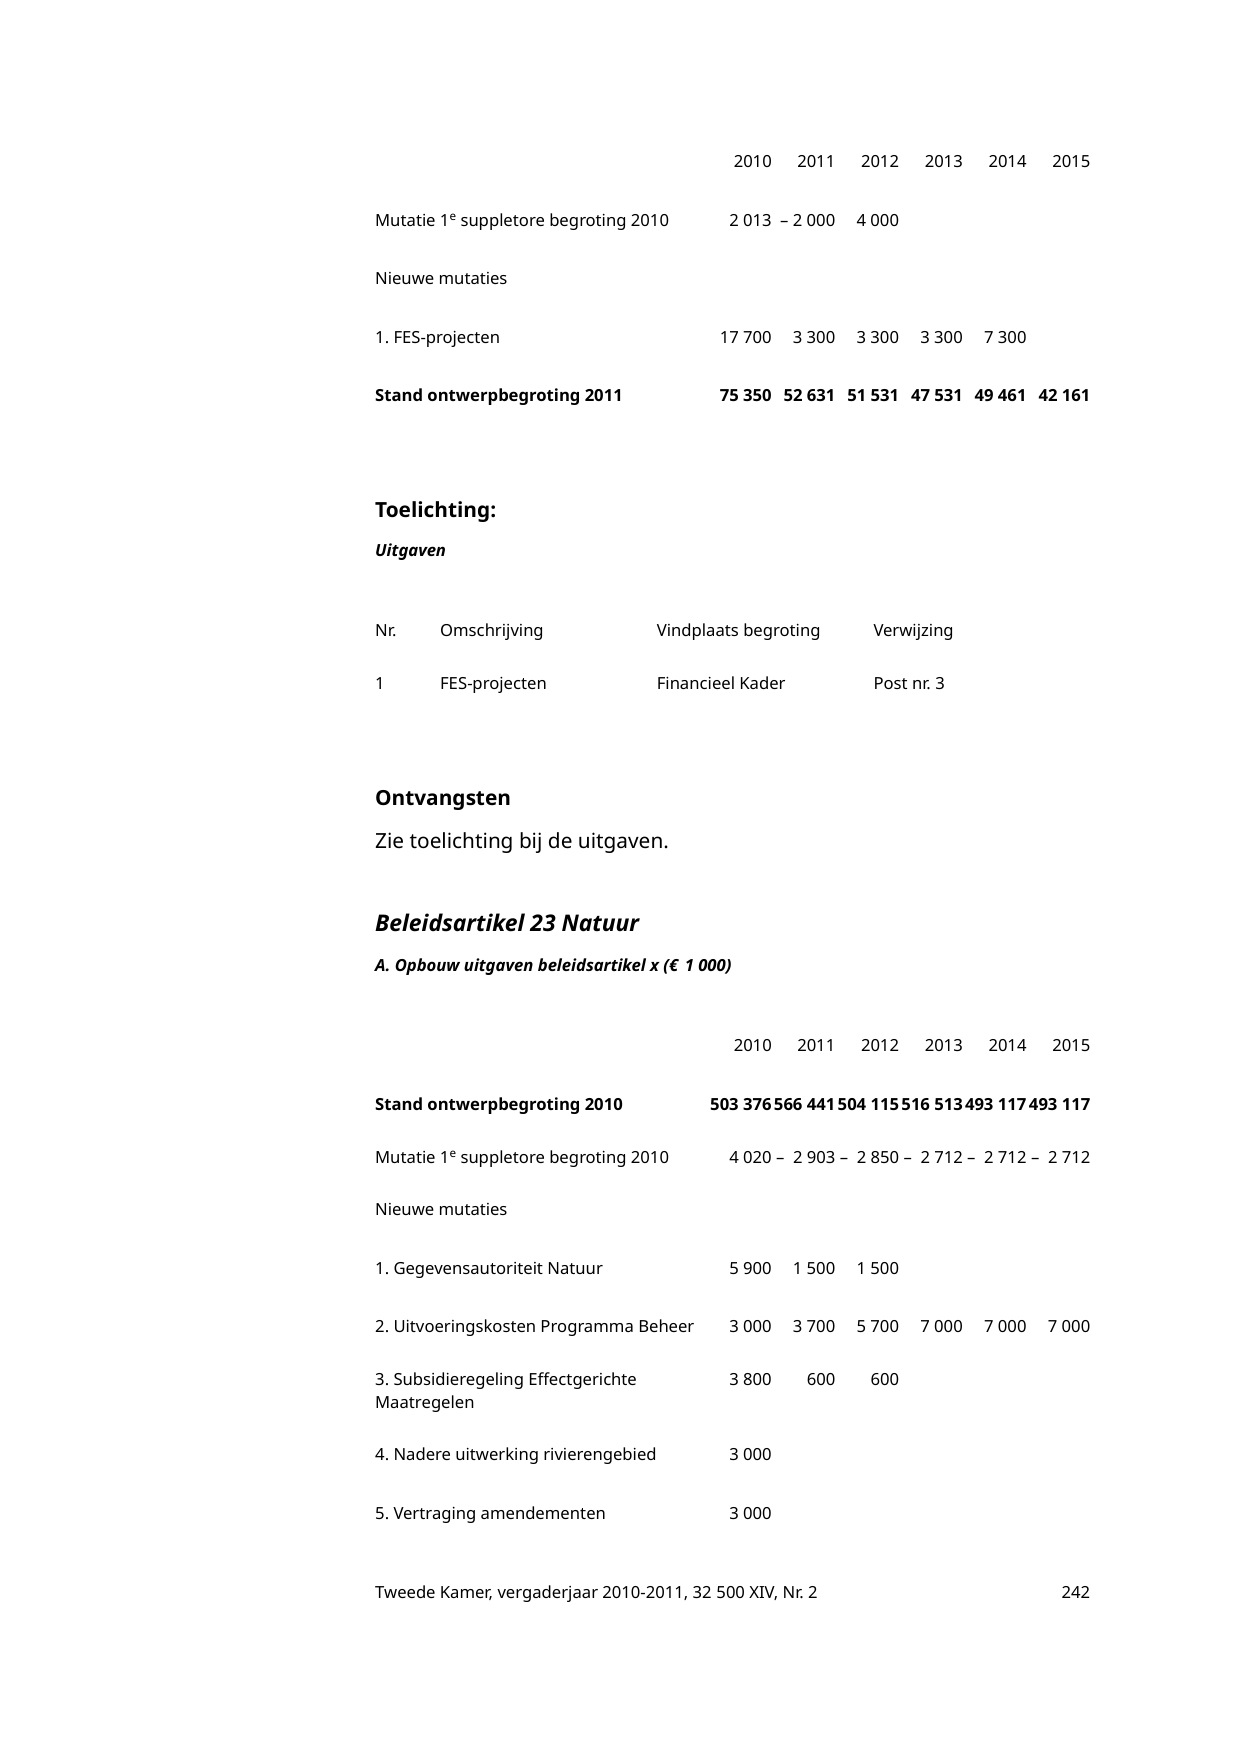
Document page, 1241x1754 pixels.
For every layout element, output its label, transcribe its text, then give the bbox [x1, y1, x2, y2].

table_cell 493 117 [963, 1093, 1026, 1145]
table_cell Stand ontwerpbegroting 2011 [375, 384, 708, 436]
table_cell 3. Subsidieregeling Effectgerichte Maatregelen [375, 1368, 708, 1443]
table_cell [835, 1198, 899, 1256]
table_cell Financieel Kader [657, 672, 873, 724]
table_header 2014 [963, 1034, 1026, 1092]
text Toelichting: [375, 495, 1090, 523]
table_cell 7 000 [899, 1315, 963, 1367]
table_cell 75 350 [708, 384, 771, 436]
table_cell 3 700 [771, 1315, 835, 1367]
table_cell [835, 267, 899, 325]
table_cell – 2 712 [963, 1145, 1026, 1198]
table_cell 1. FES-projecten [375, 325, 708, 384]
table_cell Mutatie 1e suppletore begroting 2010 [375, 1145, 708, 1198]
table_cell 3 300 [899, 325, 963, 384]
table_header 2012 [835, 150, 899, 208]
table_cell 1 [375, 672, 440, 724]
table_cell Post nr. 3 [873, 672, 1090, 724]
table_cell [899, 1256, 963, 1315]
table_cell [963, 1501, 1026, 1560]
table_cell 5. Vertraging amendementen [375, 1501, 708, 1560]
subtitle Beleidsartikel 23 Natuur [375, 907, 1090, 938]
table_cell 5 700 [835, 1315, 899, 1367]
table_header 2013 [899, 1034, 963, 1092]
table_cell 4 020 [708, 1145, 771, 1198]
table_cell [708, 1198, 771, 1256]
text Ontvangsten [375, 783, 1090, 811]
table_cell [1026, 267, 1090, 325]
table_cell [1026, 1368, 1090, 1443]
table_cell [771, 1443, 835, 1501]
table_cell 3 300 [835, 325, 899, 384]
table_cell Mutatie 1e suppletore begroting 2010 [375, 209, 708, 267]
text Uitgaven [375, 538, 1090, 561]
table_cell [899, 267, 963, 325]
table_cell 47 531 [899, 384, 963, 436]
table_cell 3 300 [771, 325, 835, 384]
table_header [375, 1034, 708, 1092]
table_cell FES-projecten [440, 672, 657, 724]
table_cell 504 115 [835, 1093, 899, 1145]
text Zie toelichting bij de uitgaven. [375, 826, 1090, 855]
table_header Nr. [375, 619, 440, 672]
table_cell [1026, 1256, 1090, 1315]
table_cell 4 000 [835, 209, 899, 267]
table_header 2010 [708, 1034, 771, 1092]
table_cell [963, 209, 1026, 267]
table_header 2014 [963, 150, 1026, 208]
table_cell 3 000 [708, 1443, 771, 1501]
table_header Omschrijving [440, 619, 657, 672]
table_cell 49 461 [963, 384, 1026, 436]
table_cell [771, 1501, 835, 1560]
table_cell [835, 1501, 899, 1560]
table_cell – 2 903 [771, 1145, 835, 1198]
table_cell 600 [835, 1368, 899, 1443]
table_header 2010 [708, 150, 771, 208]
table_cell [899, 1501, 963, 1560]
table_cell 3 000 [708, 1501, 771, 1560]
table_cell [1026, 1501, 1090, 1560]
table_cell 42 161 [1026, 384, 1090, 436]
table_cell Nieuwe mutaties [375, 1198, 708, 1256]
table_cell 493 117 [1026, 1093, 1090, 1145]
table_cell [1026, 1198, 1090, 1256]
table_cell [708, 267, 771, 325]
table_header Verwijzing [873, 619, 1090, 672]
table_cell 516 513 [899, 1093, 963, 1145]
table_cell – 2 712 [1026, 1145, 1090, 1198]
table_cell [963, 1198, 1026, 1256]
table_cell 52 631 [771, 384, 835, 436]
table_header 2012 [835, 1034, 899, 1092]
table_cell [963, 1256, 1026, 1315]
table_cell Stand ontwerpbegroting 2010 [375, 1093, 708, 1145]
table_cell [835, 1443, 899, 1501]
table_cell [963, 267, 1026, 325]
table_cell – 2 000 [771, 209, 835, 267]
table_cell [899, 1443, 963, 1501]
table_cell [899, 1198, 963, 1256]
table_header 2013 [899, 150, 963, 208]
table_cell 51 531 [835, 384, 899, 436]
table_cell 1 500 [835, 1256, 899, 1315]
table_cell [963, 1368, 1026, 1443]
table_cell [1026, 1443, 1090, 1501]
table_cell [963, 1443, 1026, 1501]
table_cell 566 441 [771, 1093, 835, 1145]
table_cell 7 000 [1026, 1315, 1090, 1367]
table_header 2015 [1026, 1034, 1090, 1092]
table_cell [899, 1368, 963, 1443]
table_cell Nieuwe mutaties [375, 267, 708, 325]
table_header 2015 [1026, 150, 1090, 208]
table_cell 4. Nadere uitwerking rivierengebied [375, 1443, 708, 1501]
text A. Opbouw uitgaven beleidsartikel x (€ 1 000) [375, 953, 1090, 976]
table_header 2011 [771, 150, 835, 208]
table_cell [1026, 325, 1090, 384]
table_cell 3 000 [708, 1315, 771, 1367]
table_cell 1. Gegevensautoriteit Natuur [375, 1256, 708, 1315]
table_cell [771, 267, 835, 325]
table_cell 5 900 [708, 1256, 771, 1315]
table_cell 600 [771, 1368, 835, 1443]
table_header [375, 150, 708, 208]
table_cell [1026, 209, 1090, 267]
table_cell 7 000 [963, 1315, 1026, 1367]
table_cell 17 700 [708, 325, 771, 384]
table_cell – 2 850 [835, 1145, 899, 1198]
table_header 2011 [771, 1034, 835, 1092]
table_cell 7 300 [963, 325, 1026, 384]
table_cell [899, 209, 963, 267]
table_cell [771, 1198, 835, 1256]
table_header Vindplaats begroting [657, 619, 873, 672]
table_cell 1 500 [771, 1256, 835, 1315]
table_cell – 2 712 [899, 1145, 963, 1198]
table_cell 2 013 [708, 209, 771, 267]
table_cell 503 376 [708, 1093, 771, 1145]
table_cell 3 800 [708, 1368, 771, 1443]
table_cell 2. Uitvoeringskosten Programma Beheer [375, 1315, 708, 1367]
